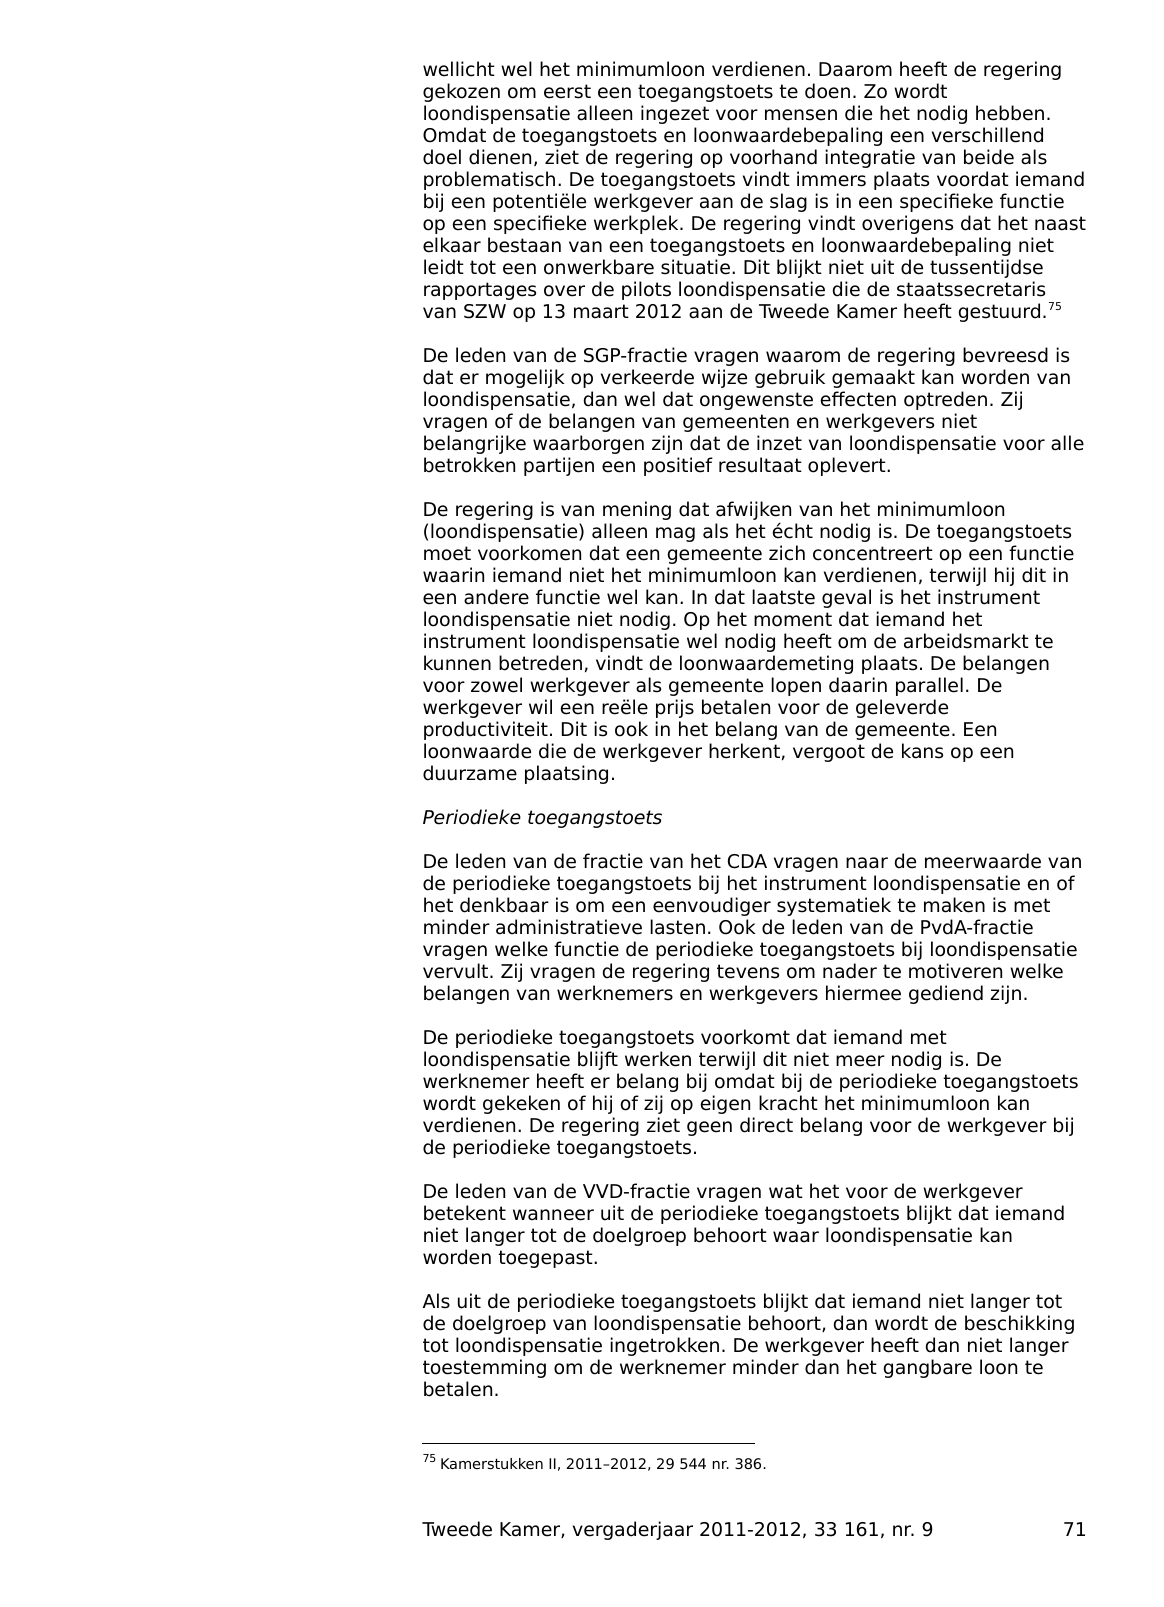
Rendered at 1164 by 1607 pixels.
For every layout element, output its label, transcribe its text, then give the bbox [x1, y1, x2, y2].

text De periodieke toegangstoets voorkomt dat iemand met loondispensatie blijft werken terwijl dit niet meer nodig is. De werknemer heeft er belang bij omdat bij de periodieke toegangstoets wordt gekeken of hij of zij op eigen kracht het minimumloon kan verdienen. De regering ziet geen direct belang voor de werkgever bij de periodieke toegangstoets. [422, 1027, 1087, 1159]
text De regering is van mening dat afwijken van het minimumloon (loondispensatie) alleen mag als het écht nodig is. De toegangstoets moet voorkomen dat een gemeente zich concentreert op een functie waarin iemand niet het minimumloon kan verdienen, terwijl hij dit in een andere functie wel kan. In dat laatste geval is het instrument loondispensatie niet nodig. Op het moment dat iemand het instrument loondispensatie wel nodig heeft om de arbeidsmarkt te kunnen betreden, vindt de loonwaardemeting plaats. De belangen voor zowel werkgever als gemeente lopen daarin parallel. De werkgever wil een reële prijs betalen voor de geleverde productiviteit. Dit is ook in het belang van de gemeente. Een loonwaarde die de werkgever herkent, vergoot de kans op een duurzame plaatsing. [422, 499, 1087, 785]
text wellicht wel het minimumloon verdienen. Daarom heeft de regering gekozen om eerst een toegangstoets te doen. Zo wordt loondispensatie alleen ingezet voor mensen die het nodig hebben. [422, 59, 1087, 125]
subtitle Periodieke toegangstoets [422, 807, 1087, 829]
text Als uit de periodieke toegangstoets blijkt dat iemand niet langer tot de doelgroep van loondispensatie behoort, dan wordt de beschikking tot loondispensatie ingetrokken. De werkgever heeft dan niet langer toestemming om de werknemer minder dan het gangbare loon te betalen. [422, 1291, 1087, 1401]
text De leden van de SGP-fractie vragen waarom de regering bevreesd is dat er mogelijk op verkeerde wijze gebruik gemaakt kan worden van loondispensatie, dan wel dat ongewenste effecten optreden. Zij vragen of de belangen van gemeenten en werkgevers niet belangrijke waarborgen zijn dat de inzet van loondispensatie voor alle betrokken partijen een positief resultaat oplevert. [422, 345, 1087, 477]
text De leden van de fractie van het CDA vragen naar de meerwaarde van de periodieke toegangstoets bij het instrument loondispensatie en of het denkbaar is om een eenvoudiger systematiek te maken is met minder administratieve lasten. Ook de leden van de PvdA-fractie vragen welke functie de periodieke toegangstoets bij loondispensatie vervult. Zij vragen de regering tevens om nader te motiveren welke belangen van werknemers en werkgevers hiermee gediend zijn. [422, 851, 1087, 1005]
text Omdat de toegangstoets en loonwaardebepaling een verschillend doel dienen, ziet de regering op voorhand integratie van beide als problematisch. De toegangstoets vindt immers plaats voordat iemand bij een potentiële werkgever aan de slag is in een specifieke functie op een specifieke werkplek. De regering vindt overigens dat het naast elkaar bestaan van een toegangstoets en loonwaardebepaling niet leidt tot een onwerkbare situatie. Dit blijkt niet uit de tussentijdse rapportages over de pilots loondispensatie die de staatssecretaris van SZW op 13 maart 2012 aan de Tweede Kamer heeft gestuurd. [422, 125, 1087, 323]
text Kamerstukken II, 2011–2012, 29 544 nr. 386. [422, 1452, 1087, 1474]
text De leden van de VVD-fractie vragen wat het voor de werkgever betekent wanneer uit de periodieke toegangstoets blijkt dat iemand niet langer tot de doelgroep behoort waar loondispensatie kan worden toegepast. [422, 1181, 1087, 1269]
